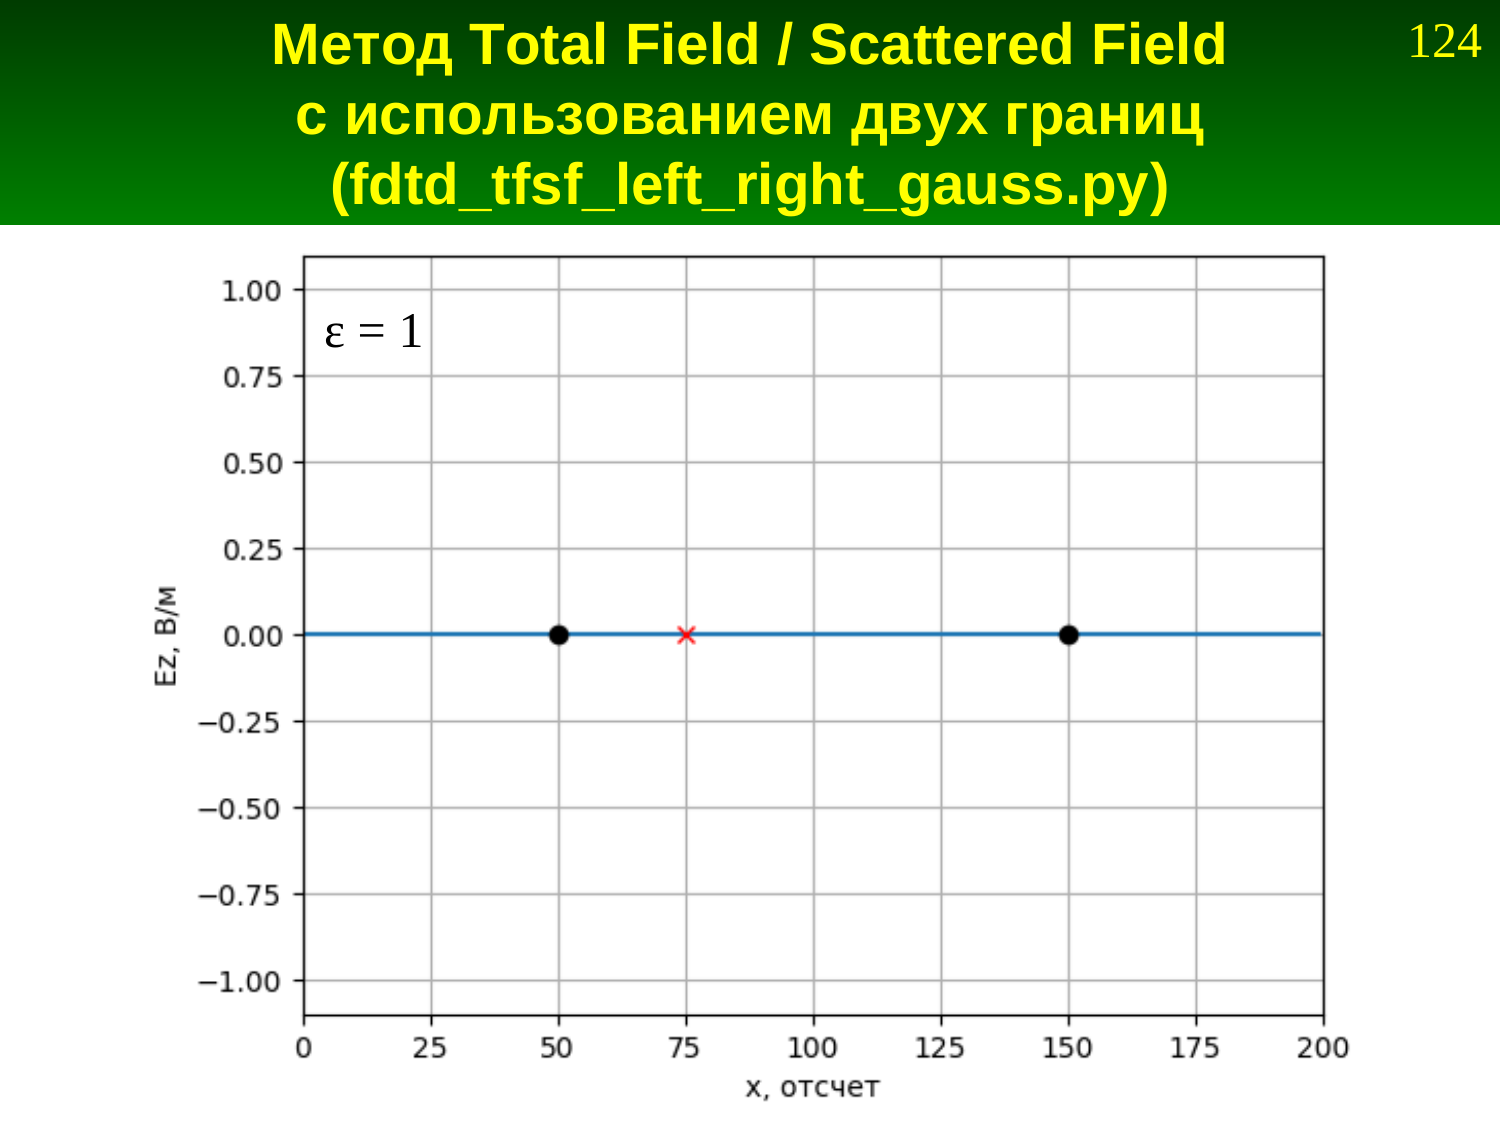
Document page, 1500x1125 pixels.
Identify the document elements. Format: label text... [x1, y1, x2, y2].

picture [139, 237, 1361, 1124]
title Метод Total Field / Scattered Field с использованием двух границ (fdtd_tfsf_left_right_gauss.py) [63, 0, 1437, 225]
text_box ε = 1 [309, 289, 439, 365]
